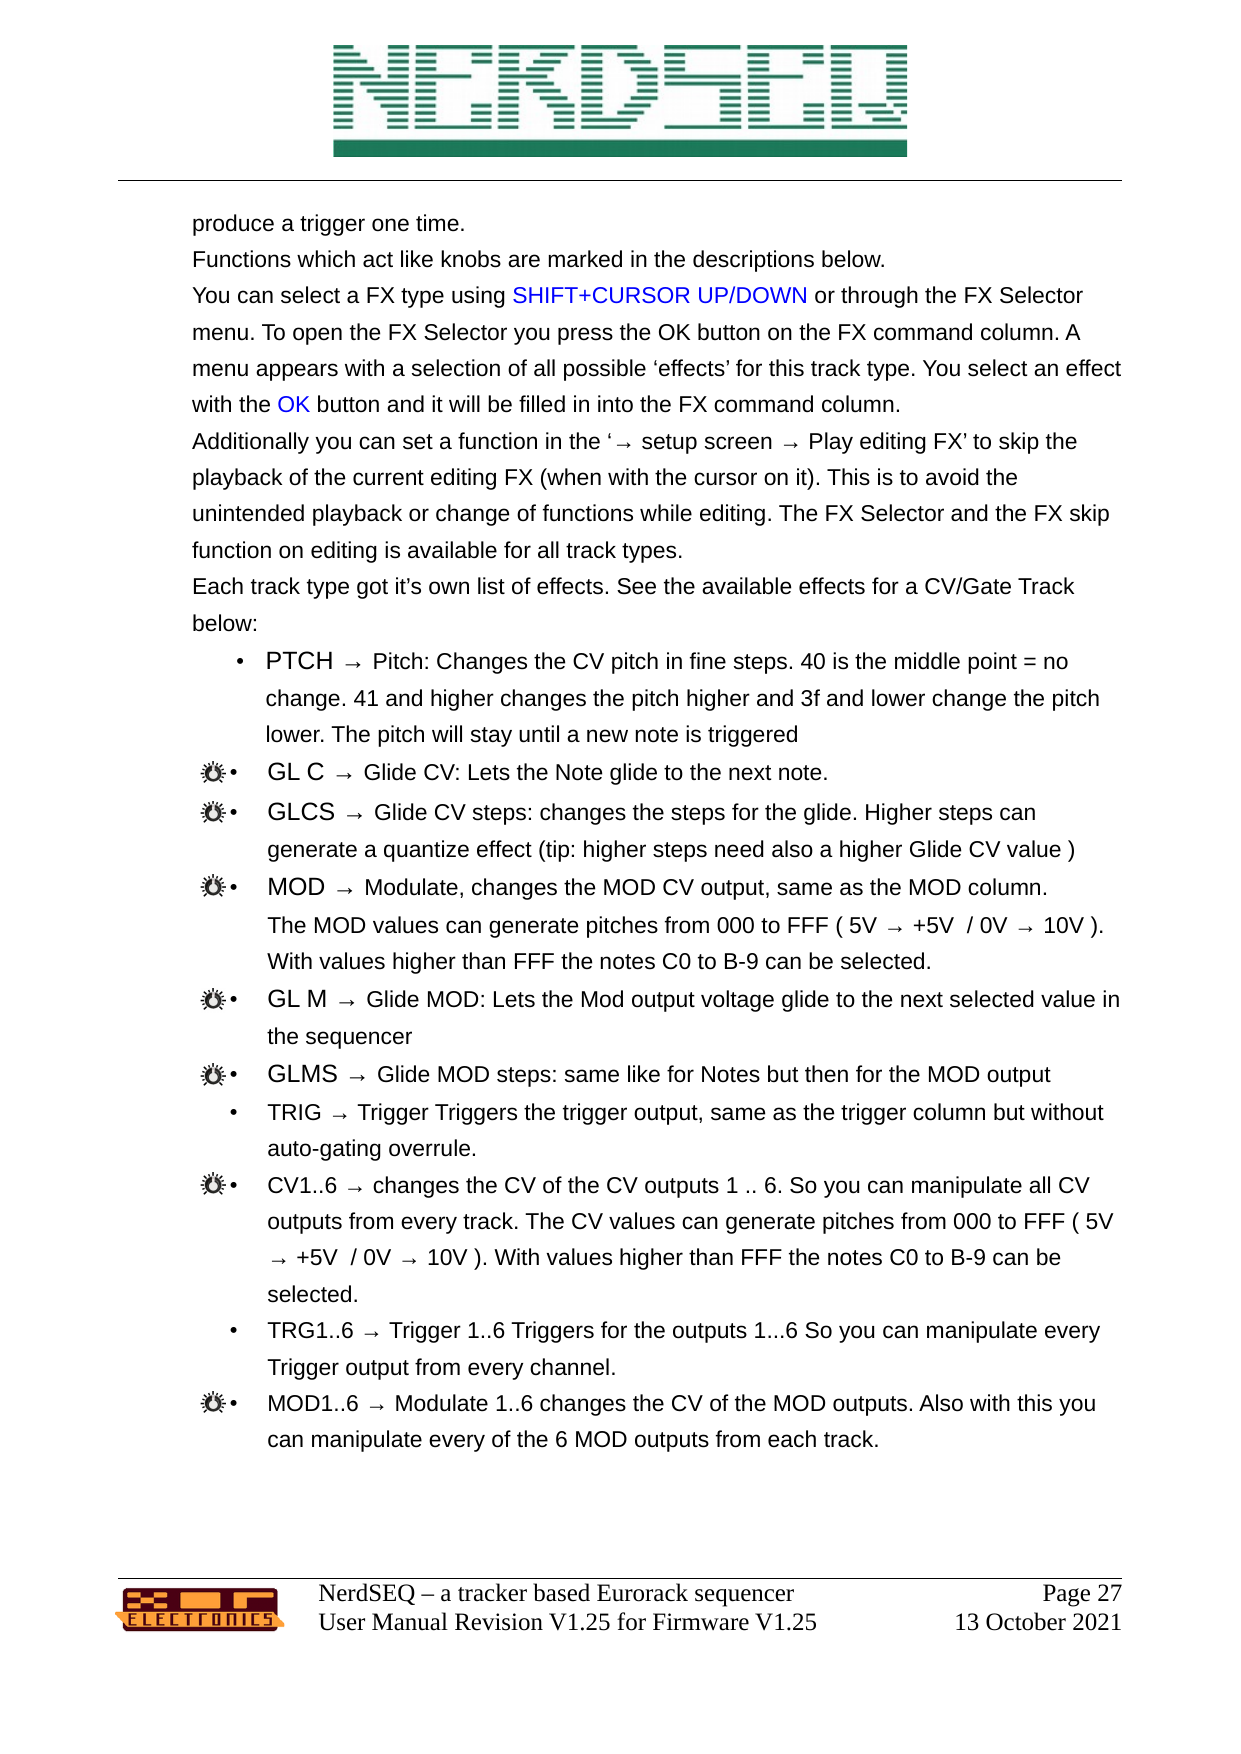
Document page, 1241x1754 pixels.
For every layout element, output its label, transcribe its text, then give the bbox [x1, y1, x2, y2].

list GL M → Glide MOD: Lets the Mod output voltage glide to the next selected value in the sequencer [229, 984, 1122, 1049]
picture [200, 801, 226, 826]
list TRG1..6 → Trigger 1..6 Triggers for the outputs 1...6 So you can manipulate every Trigger output from every channel. [229, 1317, 1122, 1380]
list MOD → Modulate, changes the MOD CV output, same as the MOD column. [229, 872, 1122, 901]
list lower. The pitch will stay until a new note is triggered [236, 721, 1122, 747]
list produce a trigger one time. Functions which act like knobs are marked in the descriptions below. You can select a FX type using SHIFT+CURSOR UP/DOWN or through the FX Selector menu. To open the FX Selector you press the OK button on the FX command column. A menu appears with a selection of all possible ‘effects’ for this track type. You select an effect with the OK button and it will be filled in into the FX command column. [162, 209, 1122, 418]
list MOD1..6 → Modulate 1..6 changes the CV of the MOD outputs. Also with this you can manipulate every of the 6 MOD outputs from each track. [229, 1390, 1122, 1452]
list CV1..6 → changes the CV of the CV outputs 1 .. 6. So you can manipulate all CV outputs from every track. The CV values can generate pitches from 000 to FFF ( 5V → +5V / 0V → 10V ). With values higher than FFF the notes C0 to B-9 can be selected. [229, 1172, 1122, 1307]
picture [200, 761, 226, 786]
picture [333, 45, 908, 157]
picture [200, 988, 226, 1013]
list GLMS → Glide MOD steps: same like for Notes but then for the MOD output [229, 1059, 1122, 1088]
list TRIG → Trigger Triggers the trigger output, same as the trigger column but without auto-gating overrule. [229, 1099, 1122, 1162]
list The MOD values can generate pitches from 000 to FFF ( 5V → +5V / 0V → 10V ). With values higher than FFF the notes C0 to B-9 can be selected. [229, 912, 1122, 974]
list GL C → Glide CV: Lets the Note glide to the next note. [229, 757, 1122, 786]
picture [200, 1063, 226, 1089]
list PTCH → Pitch: Changes the CV pitch in fine steps. 40 is the middle point = no change. 41 and higher changes the pitch higher and 3f and lower change the pitch [236, 646, 1122, 711]
list GLCS → Glide CV steps: changes the steps for the glide. Higher steps can generate a quantize effect (tip: higher steps need also a higher Glide CV value ) [229, 797, 1122, 862]
picture [200, 874, 226, 900]
list Additionally you can set a function in the ‘→ setup screen → Play editing FX’ to skip the playback of the current editing FX (when with the cursor on it). This is to avoid the unintended playback or change of functions while editing. The FX Selector and the FX skip function on editing is available for all track types. Each track type got it’s own list of effects. See the available effects for a CV/Gate Track below: [162, 428, 1122, 636]
picture [200, 1391, 226, 1416]
picture [115, 1584, 285, 1634]
picture [200, 1172, 226, 1198]
